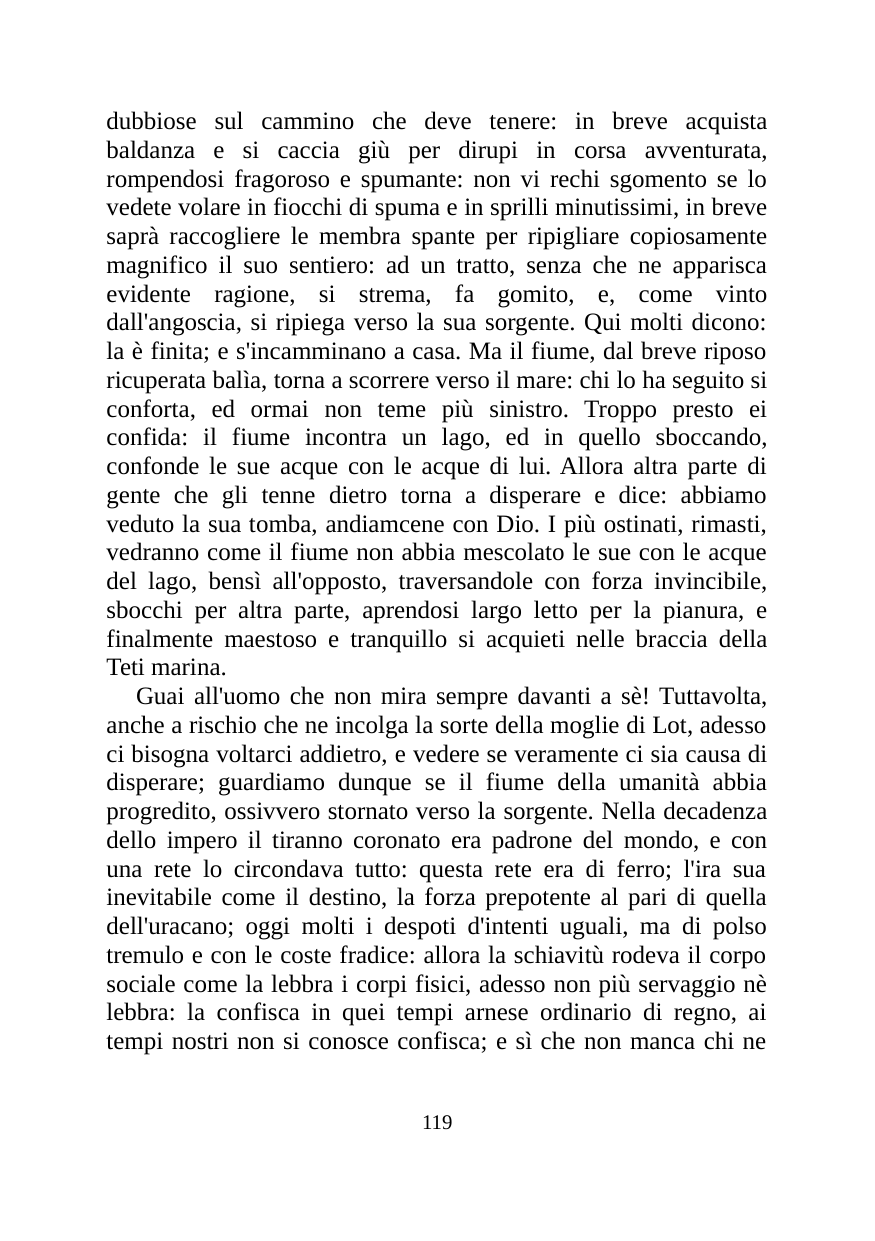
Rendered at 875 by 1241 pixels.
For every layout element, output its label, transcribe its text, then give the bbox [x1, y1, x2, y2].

text dubbiose sul cammino che deve tenere: in breve acquista baldanza e si caccia giù per dirupi in corsa avventurata, rompendosi fragoroso e spumante: non vi rechi sgomento se lo vedete volare in fiocchi di spuma e in sprilli minutissimi, in breve saprà raccogliere le membra spante per ripigliare copiosamente magnifico il suo sentiero: ad un tratto, senza che ne apparisca evidente ragione, si strema, fa gomito, e, come vinto dall'angoscia, si ripiega verso la sua sorgente. Qui molti dicono: la è finita; e s'incamminano a casa. Ma il fiume, dal breve riposo ricuperata balìa, torna a scorrere verso il mare: chi lo ha seguito si conforta, ed ormai non teme più sinistro. Troppo presto ei confida: il fiume incontra un lago, ed in quello sboccando, confonde le sue acque con le acque di lui. Allora altra parte di gente che gli tenne dietro torna a disperare e dice: abbiamo veduto la sua tomba, andiamcene con Dio. I più ostinati, rimasti, vedranno come il fiume non abbia mescolato le sue con le acque del lago, bensì all'opposto, traversandole con forza invincibile, sbocchi per altra parte, aprendosi largo letto per la pianura, e finalmente maestoso e tranquillo si acquieti nelle braccia della Teti marina. [106, 106, 768, 681]
text Guai all'uomo che non mira sempre davanti a sè! Tuttavolta, anche a rischio che ne incolga la sorte della moglie di Lot, adesso ci bisogna voltarci addietro, e vedere se veramente ci sia causa di disperare; guardiamo dunque se il fiume della umanità abbia progredito, ossivvero stornato verso la sorgente. Nella decadenza dello impero il tiranno coronato era padrone del mondo, e con una rete lo circondava tutto: questa rete era di ferro; l'ira sua inevitabile come il destino, la forza prepotente al pari di quella dell'uracano; oggi molti i despoti d'intenti uguali, ma di polso tremulo e con le coste fradice: allora la schiavitù rodeva il corpo sociale come la lebbra i corpi fisici, adesso non più servaggio nè lebbra: la confisca in quei tempi arnese ordinario di regno, ai tempi nostri non si conosce confisca; e sì che non manca chi ne [106, 681, 768, 1055]
